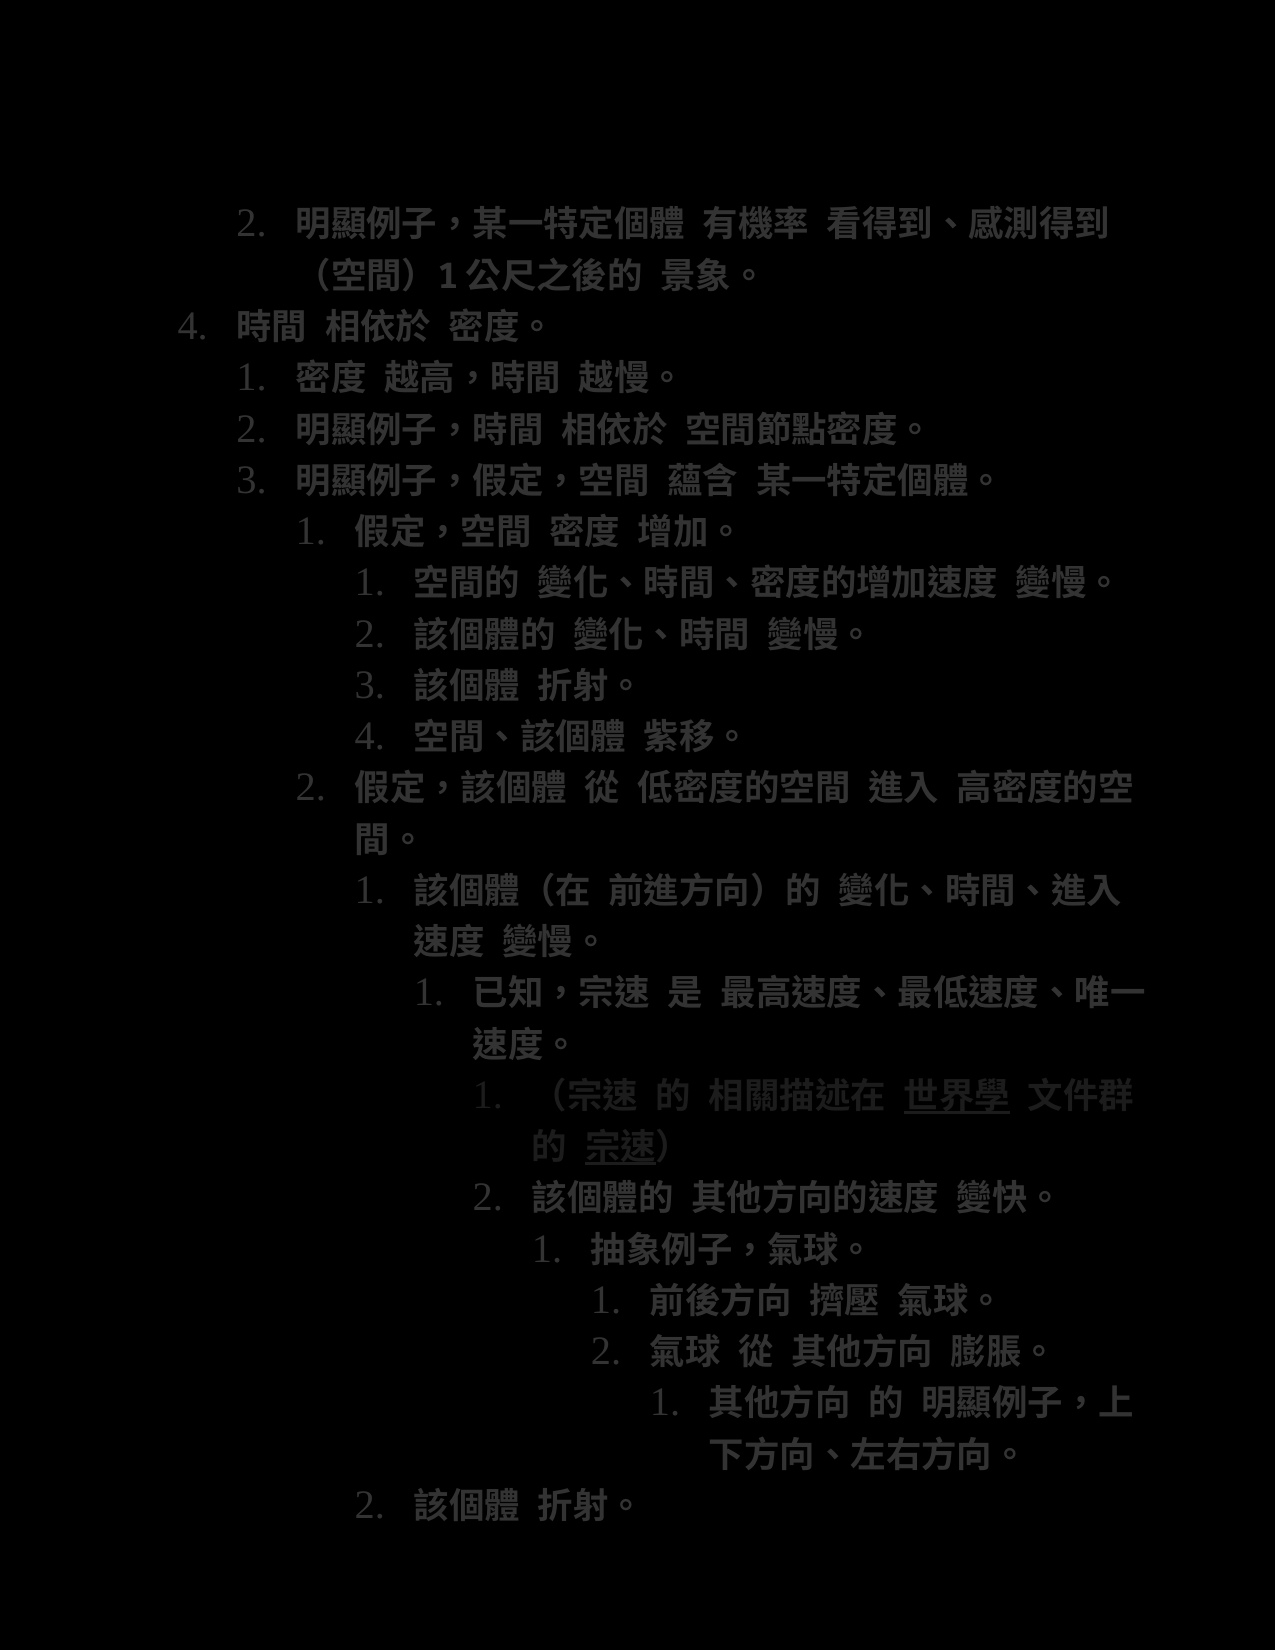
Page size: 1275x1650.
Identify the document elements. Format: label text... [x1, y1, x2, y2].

list 氣球 從 其他方向 膨脹。 [591, 1323, 1157, 1375]
list 空間的 變化、時間、密度的增加速度 變慢。 [354, 555, 1157, 606]
list 前後方向 擠壓 氣球。 [591, 1272, 1157, 1323]
list 已知，宗速 是 最高速度、最低速度、唯一速度。 [413, 965, 1157, 1067]
list 明顯例子，時間 相依於 空間節點密度。 [236, 401, 1157, 452]
list 該個體 折射。 [354, 1477, 1157, 1528]
list （宗速 的 相關描述在 世界學 文件群的 宗速） [472, 1067, 1157, 1170]
list 其他方向 的 明顯例子，上下方向、左右方向。 [649, 1375, 1157, 1477]
list 假定，該個體 從 低密度的空間 進入 高密度的空間。 [295, 760, 1157, 862]
list 該個體 折射。 [354, 657, 1157, 708]
list 明顯例子，假定，空間 蘊含 某一特定個體。 [236, 452, 1157, 503]
list 空間、該個體 紫移。 [354, 708, 1157, 760]
list 該個體（在 前進方向）的 變化、時間、進入速度 變慢。 [354, 862, 1157, 965]
list 該個體的 變化、時間 變慢。 [354, 606, 1157, 657]
list 抽象例子，氣球。 [532, 1221, 1157, 1272]
list 假定，空間 密度 增加。 [295, 503, 1157, 555]
list 明顯例子，某一特定個體 有機率 看得到、感測得到（空間）1公尺之後的 景象。 [236, 196, 1157, 298]
list 密度 越高，時間 越慢。 [236, 350, 1157, 401]
list 該個體的 其他方向的速度 變快。 [472, 1170, 1157, 1221]
list 時間 相依於 密度。 [177, 298, 1157, 350]
